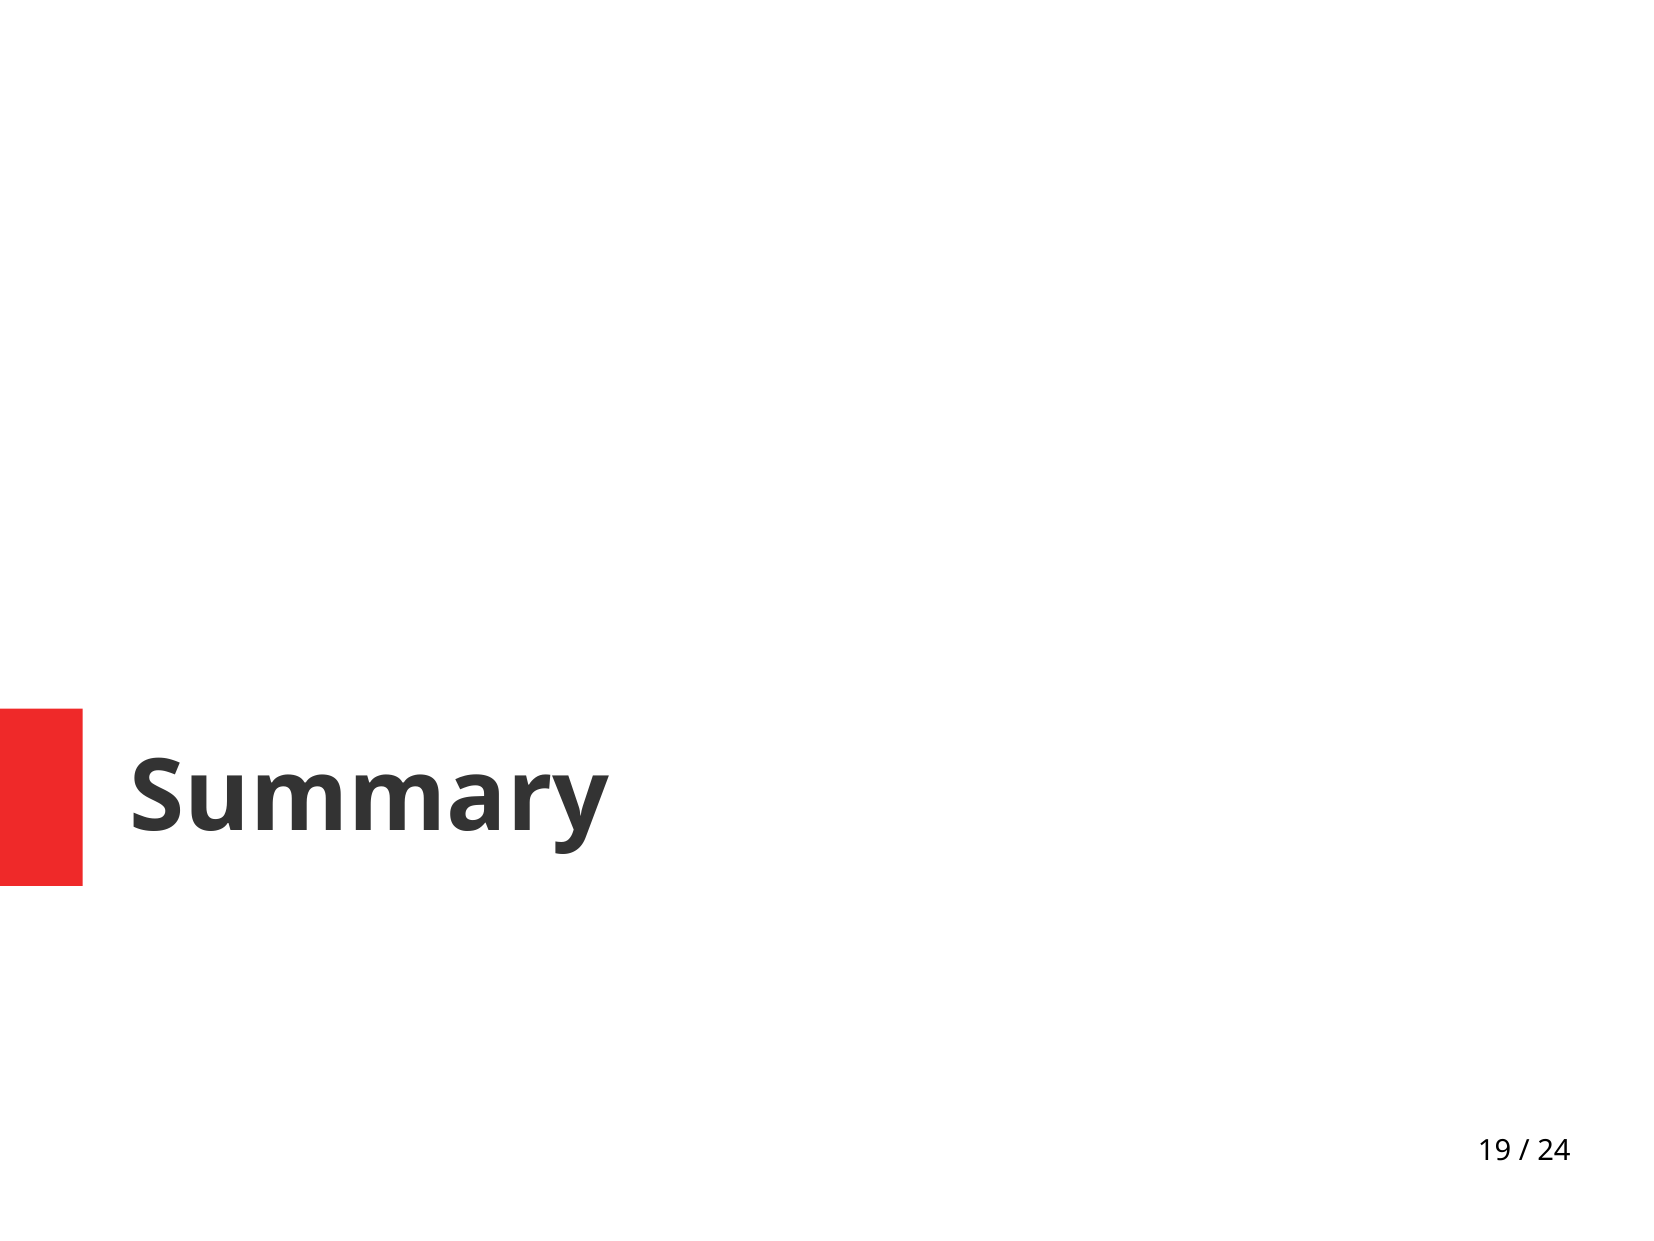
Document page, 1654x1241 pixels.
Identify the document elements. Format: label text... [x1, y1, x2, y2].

title Summary [129, 673, 1536, 910]
